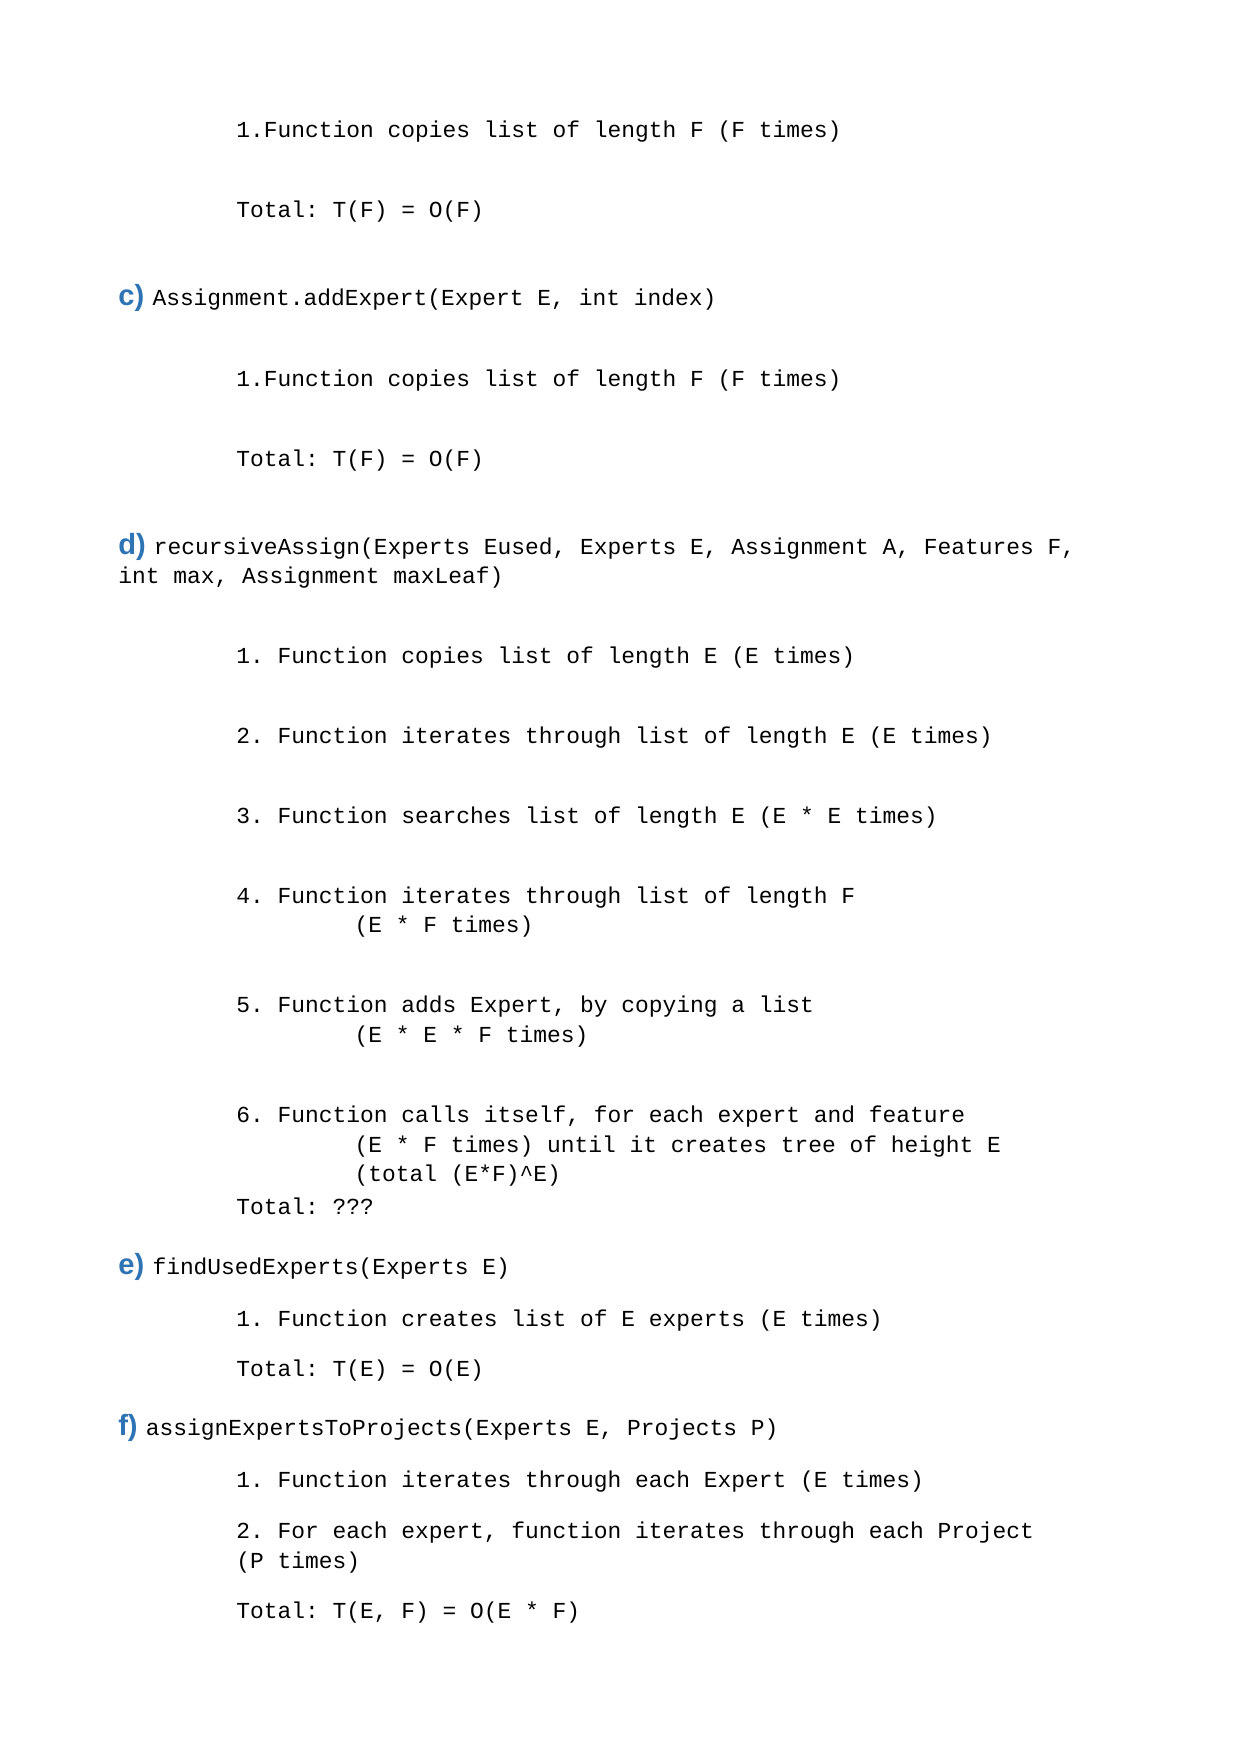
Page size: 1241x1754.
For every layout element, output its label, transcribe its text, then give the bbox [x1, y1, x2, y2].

text e) findUsedExperts(Experts E) [118, 1247, 1122, 1281]
text Total: T(E) = O(E) [118, 1358, 1122, 1384]
text 4. Function iterates through list of length F (E * F times) [118, 884, 1122, 940]
text 2. Function iterates through list of length E (E times) [118, 724, 1122, 750]
text 1. Function iterates through each Expert (E times) [118, 1468, 1122, 1494]
text Total: T(F) = O(F) [118, 198, 1122, 224]
text 1. Function creates list of E experts (E times) [118, 1307, 1122, 1333]
text 2. For each expert, function iterates through each Project (P times) [118, 1519, 1122, 1575]
text 3. Function searches list of length E (E * E times) [118, 804, 1122, 830]
text c) Assignment.addExpert(Expert E, int index) [118, 278, 1122, 312]
text Total: T(F) = O(F) [118, 447, 1122, 473]
text f) assignExpertsToProjects(Experts E, Projects P) [118, 1408, 1122, 1443]
text 1.Function copies list of length F (F times) [118, 367, 1122, 393]
text Total: T(E, F) = O(E * F) [118, 1599, 1122, 1626]
text 1.Function copies list of length F (F times) [118, 118, 1122, 144]
text Total: ??? [118, 1192, 1122, 1222]
text 5. Function adds Expert, by copying a list (E * E * F times) [118, 993, 1122, 1049]
text 1. Function copies list of length E (E times) [118, 644, 1122, 671]
text 6. Function calls itself, for each expert and feature (E * F times) until it creates tree of height E (total (E*F)^E) [118, 1103, 1122, 1189]
text d) recursiveAssign(Experts Eused, Experts E, Assignment A, Features F, int max, Assignment maxLeaf) [118, 527, 1122, 591]
